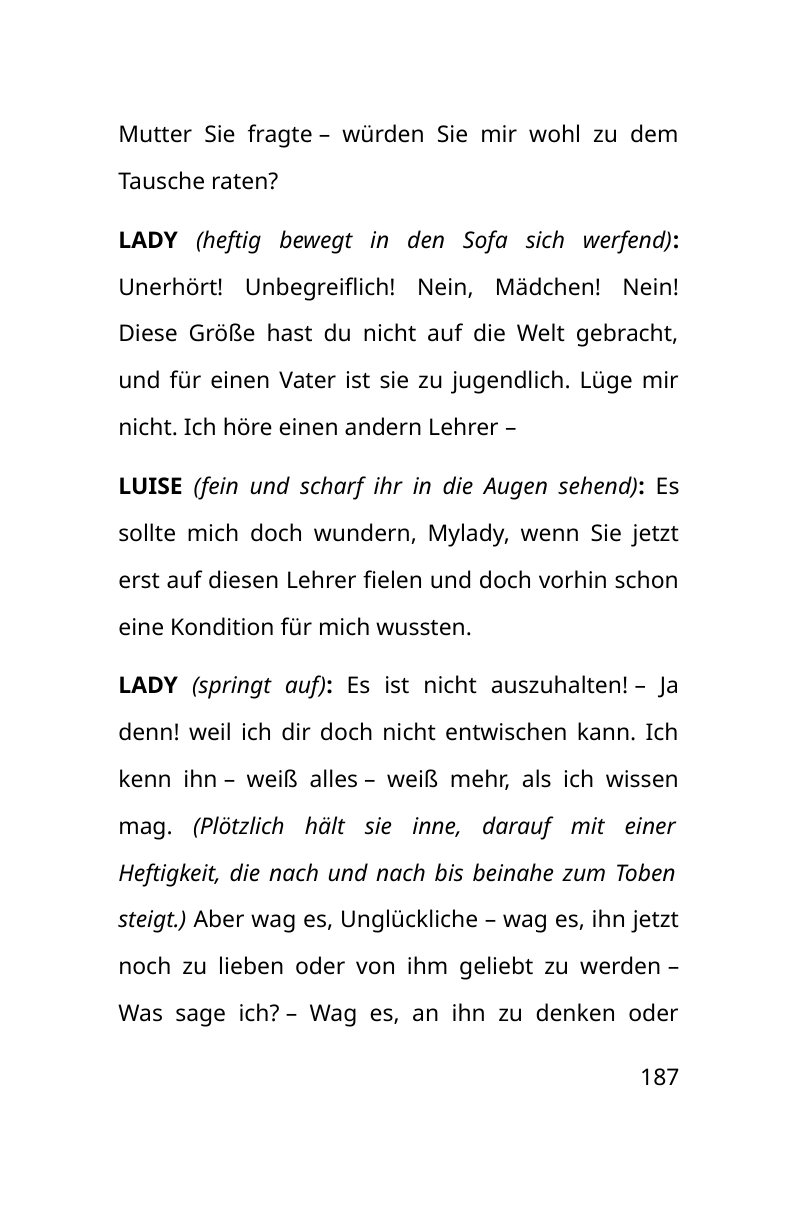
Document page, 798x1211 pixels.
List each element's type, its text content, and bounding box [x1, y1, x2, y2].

text LADY (heftig bewegt in den Sofa sich werfend): Unerhört! Unbegreiflich! Nein, Mädchen! Nein! Diese Größe hast du nicht auf die Welt gebracht, und für einen Vater ist sie zu jugendlich. Lüge mir nicht. Ich höre einen andern Lehrer – [118, 224, 679, 442]
text Mutter Sie fragte – würden Sie mir wohl zu dem Tausche raten? [118, 118, 679, 196]
text LADY (springt auf): Es ist nicht auszuhalten! – Ja denn! weil ich dir doch nicht entwischen kann. Ich kenn ihn – weiß alles – weiß mehr, als ich wissen mag. (Plötzlich hält sie inne, darauf mit einer Heftigkeit, die nach und nach bis beinahe zum Toben steigt.) Aber wag es, Unglückliche – wag es, ihn jetzt noch zu lieben oder von ihm geliebt zu werden – Was sage ich? – Wag es, an ihn zu denken oder [118, 669, 679, 1028]
text LUISE (fein und scharf ihr in die Augen sehend): Es sollte mich doch wundern, Mylady, wenn Sie jetzt erst auf diesen Lehrer fielen und doch vorhin schon eine Kondition für mich wussten. [118, 470, 679, 642]
